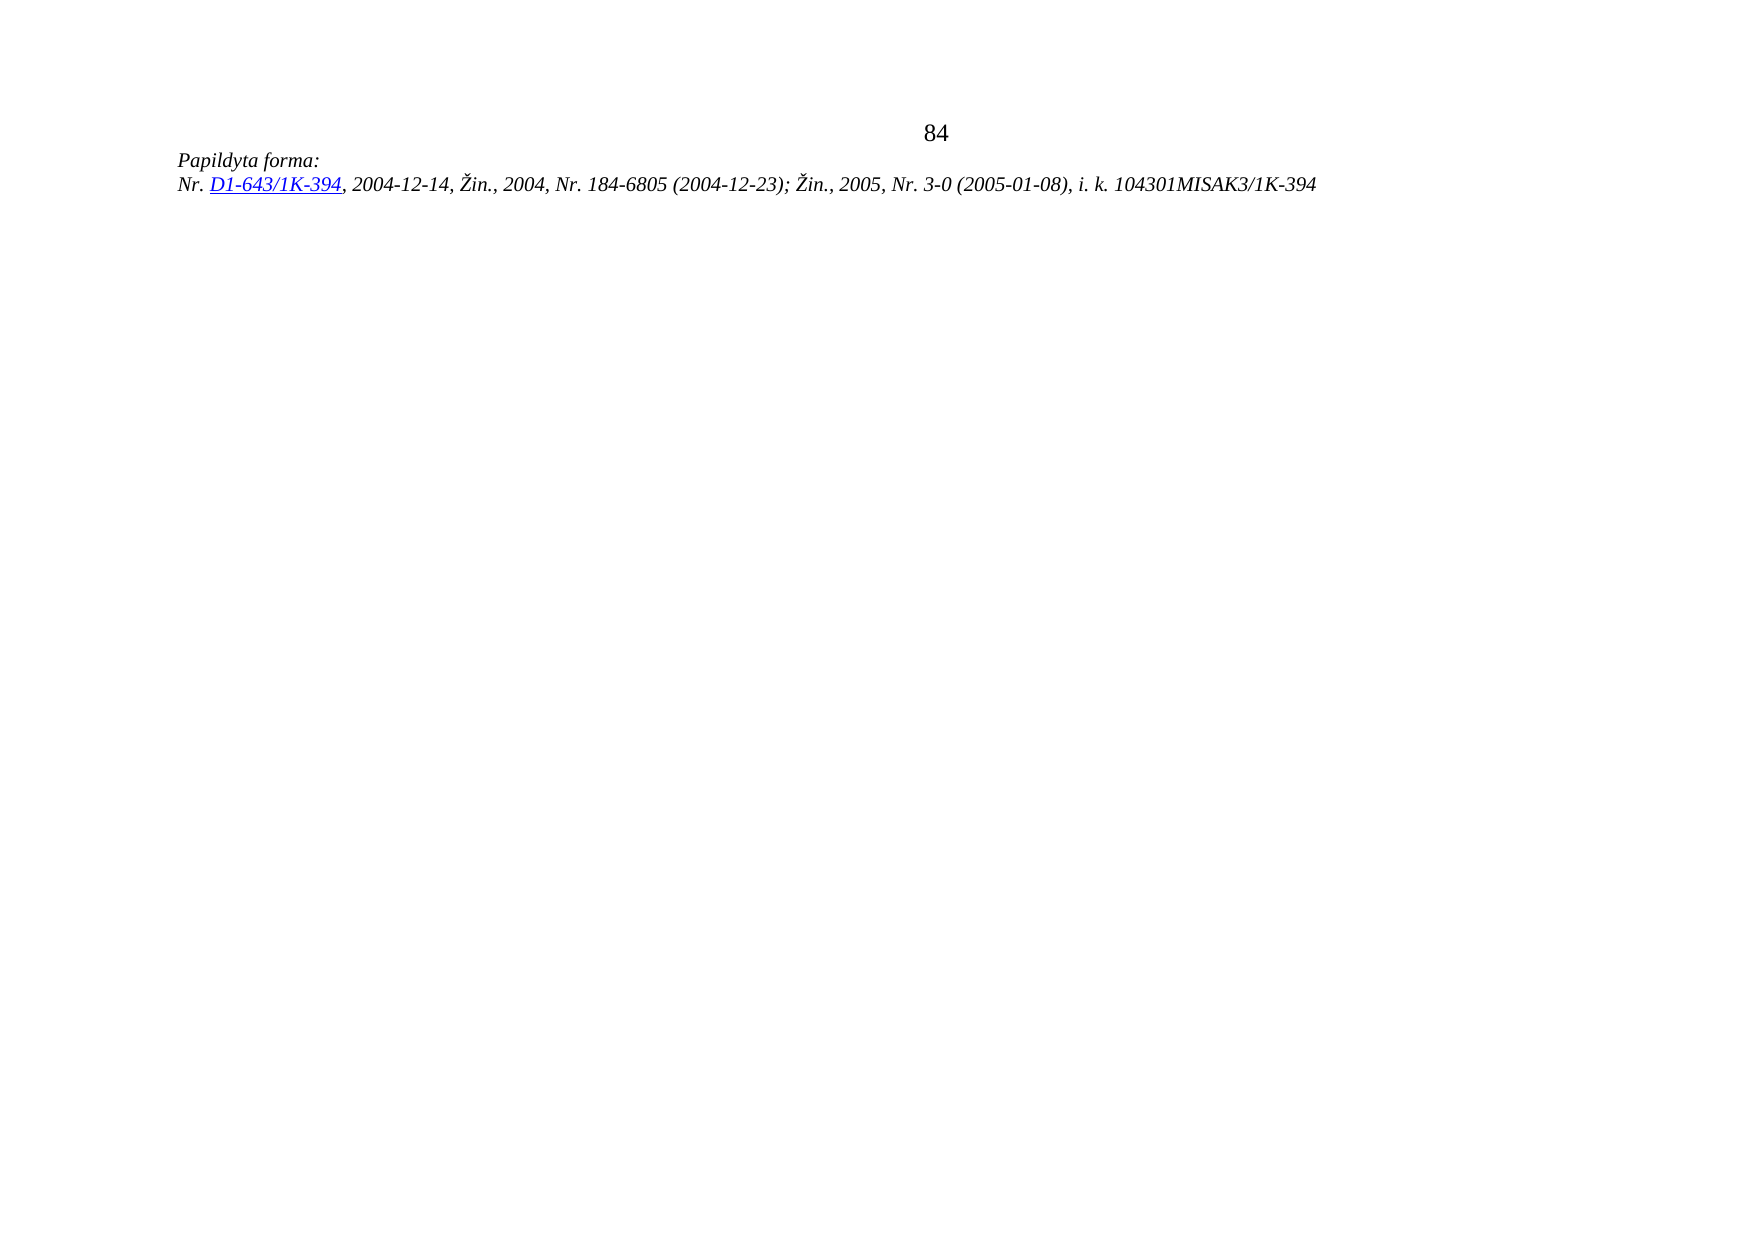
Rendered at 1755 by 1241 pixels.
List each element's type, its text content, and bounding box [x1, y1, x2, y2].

text Papildyta forma: [177, 148, 1695, 172]
text Nr. D1-643/1K-394, 2004-12-14, Žin., 2004, Nr. 184-6805 (2004-12-23); Žin., 2005, Nr. 3-0 (2005-01-08), i. k. 104301MISAK3/1K-394 [177, 172, 1695, 196]
